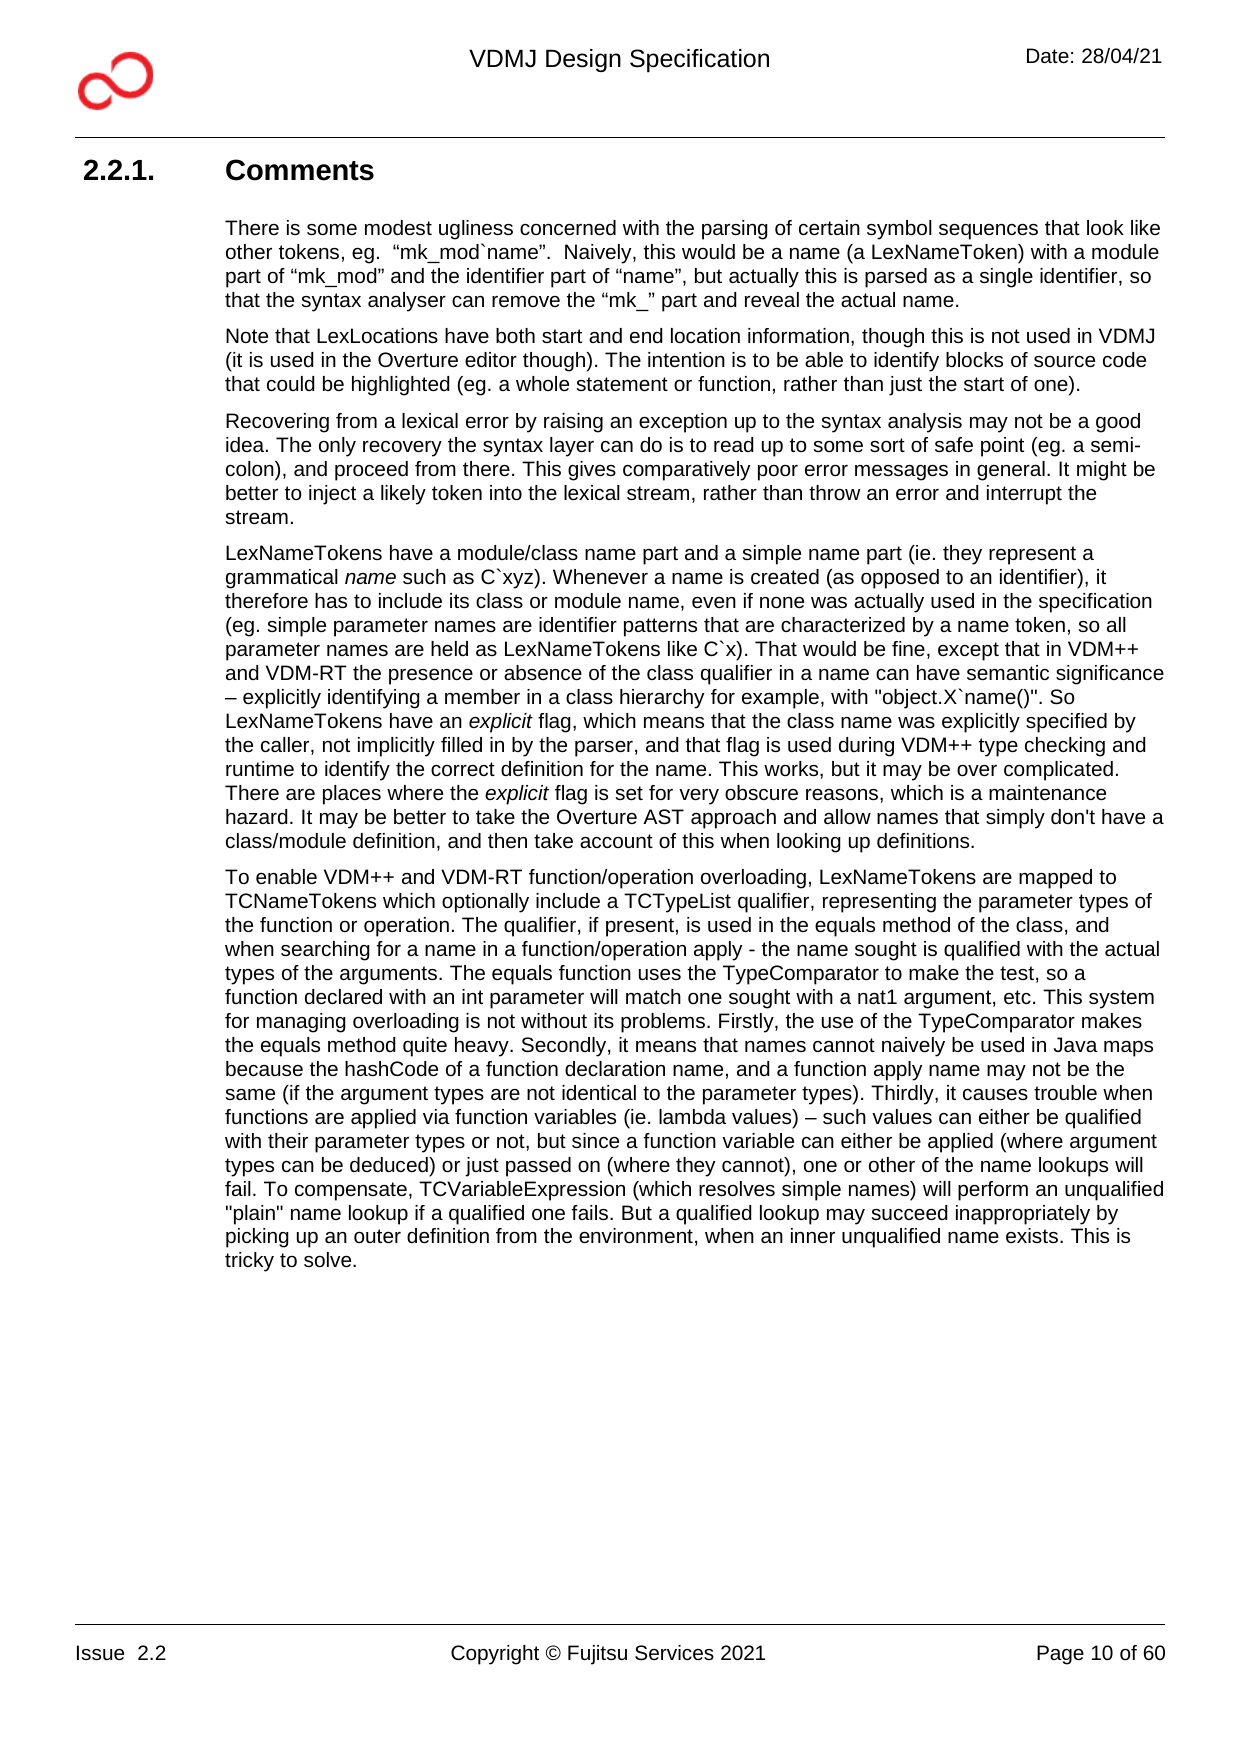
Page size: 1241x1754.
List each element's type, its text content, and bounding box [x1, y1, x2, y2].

text LexNameTokens have a module/class name part and a simple name part (ie. they represent a grammatical name such as C`xyz). Whenever a name is created (as opposed to an identifier), it therefore has to include its class or module name, even if none was actually used in the specification (eg. simple parameter names are identifier patterns that are characterized by a name token, so all parameter names are held as LexNameTokens like C`x). That would be fine, except that in VDM++ and VDM-RT the presence or absence of the class qualifier in a name can have semantic significance – explicitly identifying a member in a class hierarchy for example, with "object.X`name()". So LexNameTokens have an explicit flag, which means that the class name was explicitly specified by the caller, not implicitly filled in by the parser, and that flag is used during VDM++ type checking and runtime to identify the correct definition for the name. This works, but it may be over complicated. There are places where the explicit flag is set for very obscure reasons, which is a maintenance hazard. It may be better to take the Overture AST approach and allow names that simply don't have a class/module definition, and then take account of this when looking up definitions. [225, 541, 1165, 853]
text There is some modest ugliness concerned with the parsing of certain symbol sequences that look like other tokens, eg. “mk_mod`name”. Naively, this would be a name (a LexNameToken) with a module part of “mk_mod” and the identifier part of “name”, but actually this is parsed as a single identifier, so that the syntax analyser can remove the “mk_” part and reveal the actual name. [225, 216, 1165, 312]
text Note that LexLocations have both start and end location information, though this is not used in VDMJ (it is used in the Overture editor though). The intention is to be able to identify blocks of source code that could be highlighted (eg. a whole statement or function, rather than just the start of one). [225, 325, 1165, 397]
subtitle Comments [75, 153, 1165, 186]
text Recovering from a lexical error by raising an exception up to the syntax analysis may not be a good idea. The only recovery the syntax layer can do is to read up to some sort of safe point (eg. a semi-colon), and proceed from there. This gives comparatively poor error messages in general. It might be better to inject a likely token into the lexical stream, rather than throw an error and interrupt the stream. [225, 409, 1165, 529]
picture [78, 44, 153, 120]
text To enable VDM++ and VDM-RT function/operation overloading, LexNameTokens are mapped to TCNameTokens which optionally include a TCTypeList qualifier, representing the parameter types of the function or operation. The qualifier, if present, is used in the equals method of the class, and when searching for a name in a function/operation apply - the name sought is qualified with the actual types of the arguments. The equals function uses the TypeComparator to make the test, so a function declared with an int parameter will match one sought with a nat1 argument, etc. This system for managing overloading is not without its problems. Firstly, the use of the TypeComparator makes the equals method quite heavy. Secondly, it means that names cannot naively be used in Java maps because the hashCode of a function declaration name, and a function apply name may not be the same (if the argument types are not identical to the parameter types). Thirdly, it causes trouble when functions are applied via function variables (ie. lambda values) – such values can either be qualified with their parameter types or not, but since a function variable can either be applied (where argument types can be deduced) or just passed on (where they cannot), one or other of the name lookups will fail. To compensate, TCVariableExpression (which resolves simple names) will perform an unqualified "plain" name lookup if a qualified one fails. But a qualified lookup may succeed inappropriately by picking up an outer definition from the environment, when an inner unqualified name exists. This is tricky to solve. [225, 865, 1165, 1273]
